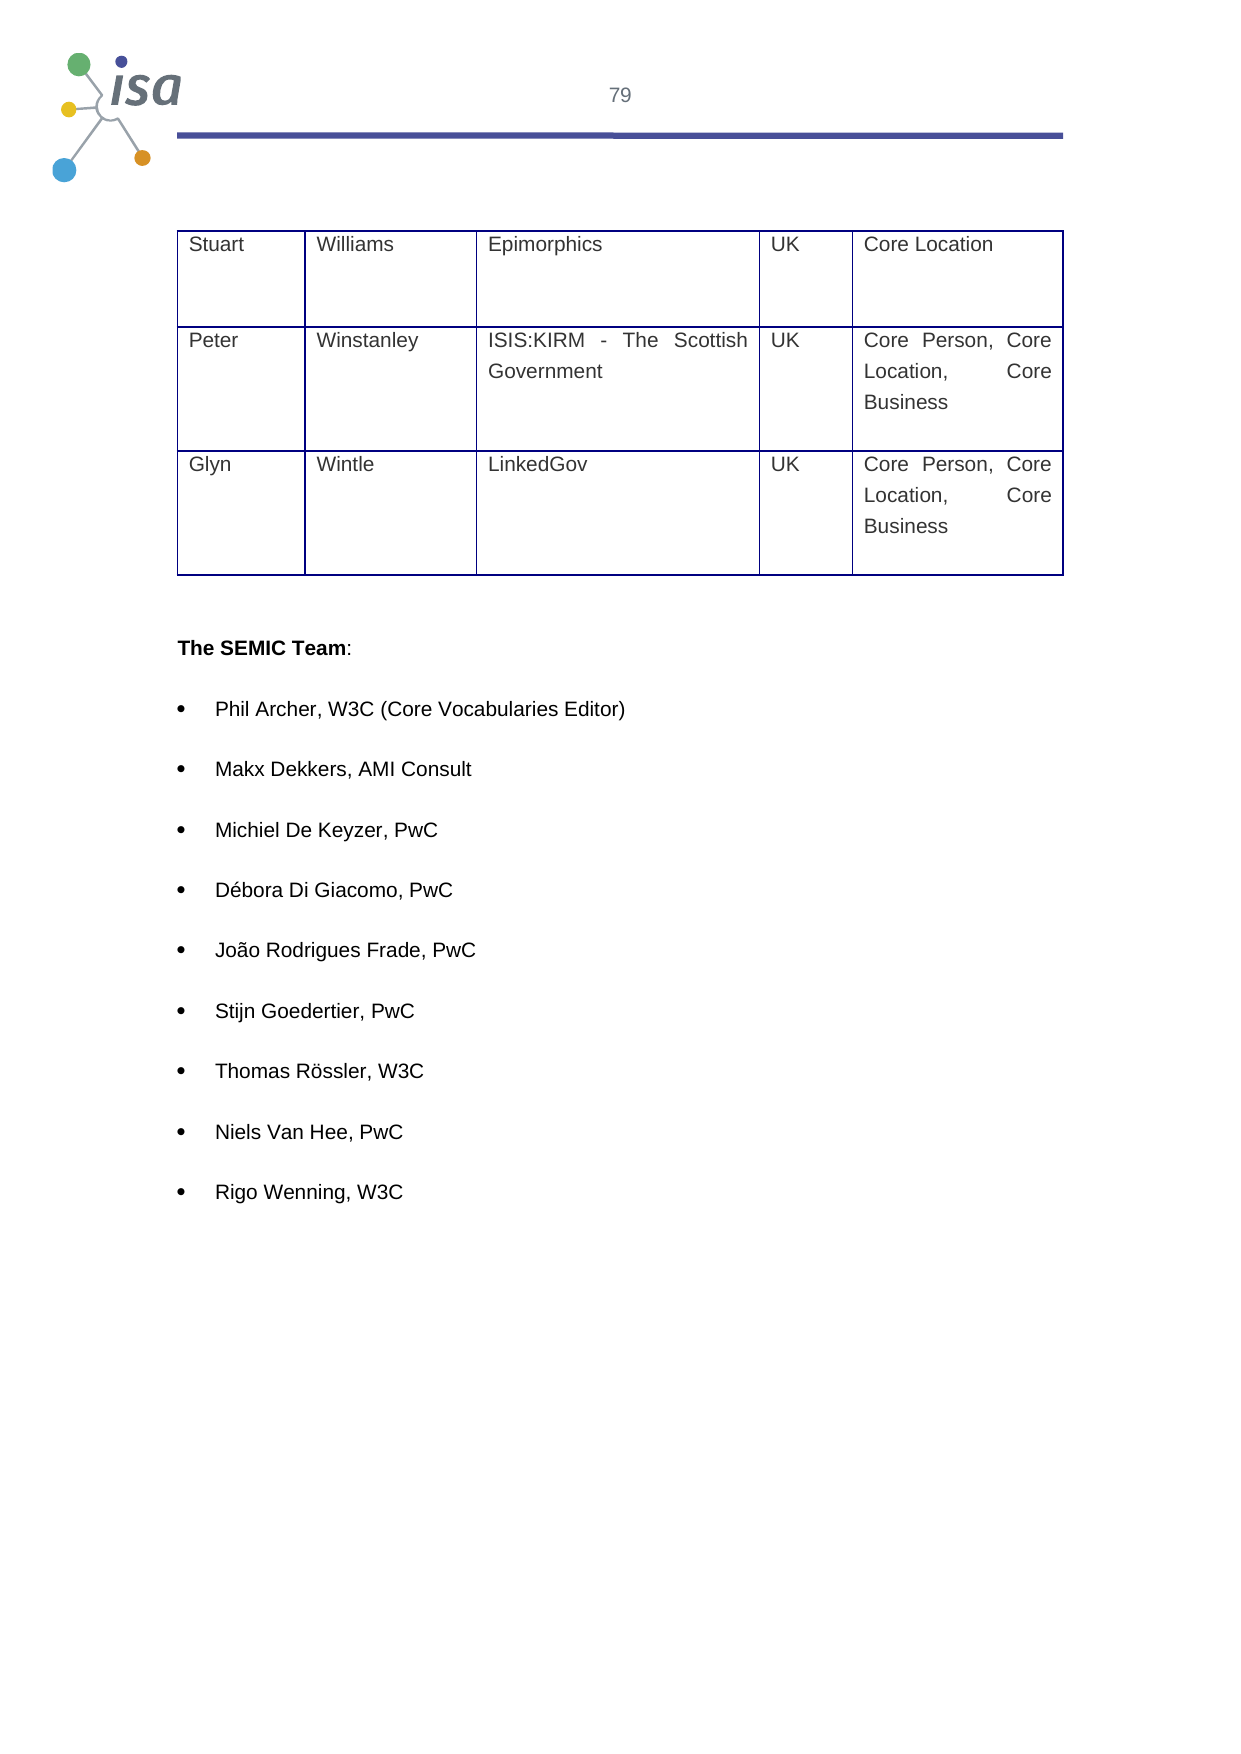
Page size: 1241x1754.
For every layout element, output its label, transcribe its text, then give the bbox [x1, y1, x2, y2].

table_cell Winstanley [306, 328, 476, 450]
list Débora Di Giacomo, PwC [177, 878, 1063, 902]
list Makx Dekkers, AMI Consult [177, 757, 1063, 781]
list Niels Van Hee, PwC [177, 1119, 1063, 1143]
table_cell Core Location [853, 232, 1062, 326]
table_cell UK [760, 232, 852, 326]
table_cell Wintle [306, 452, 476, 574]
table_cell Peter [178, 328, 304, 450]
list Thomas Rössler, W3C [177, 1059, 1063, 1083]
table_cell Stuart [178, 232, 304, 326]
list Rigo Wenning, W3C [177, 1180, 1063, 1204]
table_cell Core Person, Core Location, Core Business [853, 452, 1062, 574]
table_cell UK [760, 452, 852, 574]
table_cell Epimorphics [477, 232, 759, 326]
table_cell LinkedGov [477, 452, 759, 574]
list Stijn Goedertier, PwC [177, 999, 1063, 1023]
table_cell Williams [306, 232, 476, 326]
text The SEMIC Team: [177, 636, 1063, 660]
table_cell Glyn [178, 452, 304, 574]
list João Rodrigues Frade, PwC [177, 938, 1063, 962]
table_cell UK [760, 328, 852, 450]
table_cell Core Person, Core Location, Core Business [853, 328, 1062, 450]
list Michiel De Keyzer, PwC [177, 817, 1063, 841]
table_cell ISIS:KIRM - The Scottish Government [477, 328, 759, 450]
list Phil Archer, W3C (Core Vocabularies Editor) [177, 697, 1063, 721]
